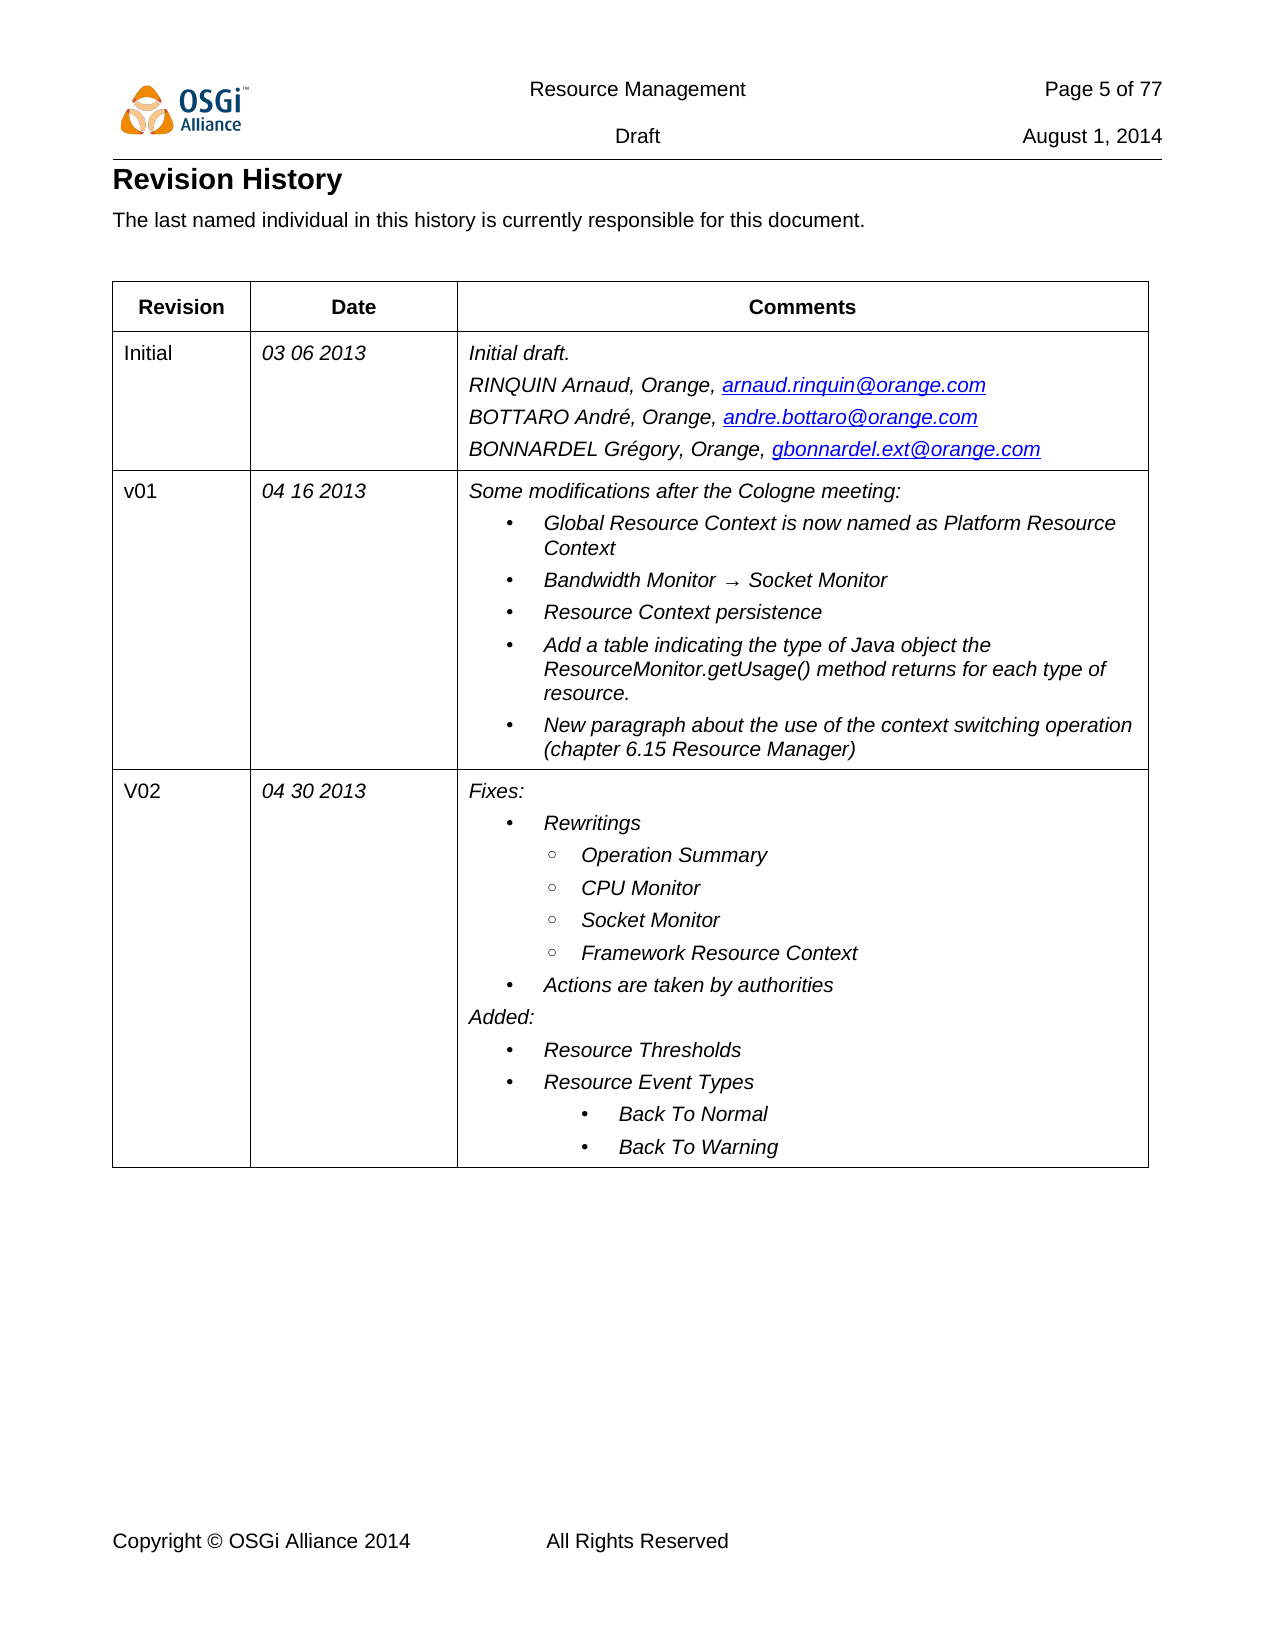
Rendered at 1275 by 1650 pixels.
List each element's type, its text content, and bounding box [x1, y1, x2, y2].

table_header Date [251, 282, 457, 331]
table_cell 03 06 2013 [251, 332, 457, 469]
table_header Comments [458, 282, 1148, 331]
text The last named individual in this history is currently responsible for this document. [112, 208, 1162, 232]
table_cell 04 30 2013 [251, 770, 457, 1167]
table_cell V02 [113, 770, 250, 1167]
table_cell v01 [113, 471, 250, 769]
subtitle Revision History [112, 160, 1162, 196]
picture [113, 78, 257, 142]
table_cell Initial draft. RINQUIN Arnaud, Orange, arnaud.rinquin@orange.com BOTTARO André, Orange, andre.bottaro@orange.com BONNARDEL Grégory, Orange, gbonnardel.ext@orange.com [458, 332, 1148, 469]
table_cell Initial [113, 332, 250, 469]
table_cell 04 16 2013 [251, 471, 457, 769]
table_header Revision [113, 282, 250, 331]
table_cell Some modifications after the Cologne meeting: Global Resource Context is now named as Platform Resource Context Bandwidth Monitor → Socket Monitor Resource Context persistence Add a table indicating the type of Java object the ResourceMonitor.getUsage() method returns for each type of resource. New paragraph about the use of the context switching operation (chapter 6.15 Resource Manager) [458, 471, 1148, 769]
table_cell Fixes: Rewritings Operation Summary CPU Monitor Socket Monitor Framework Resource Context Actions are taken by authorities Added: Resource Thresholds Resource Event Types Back To Normal Back To Warning [458, 770, 1148, 1167]
